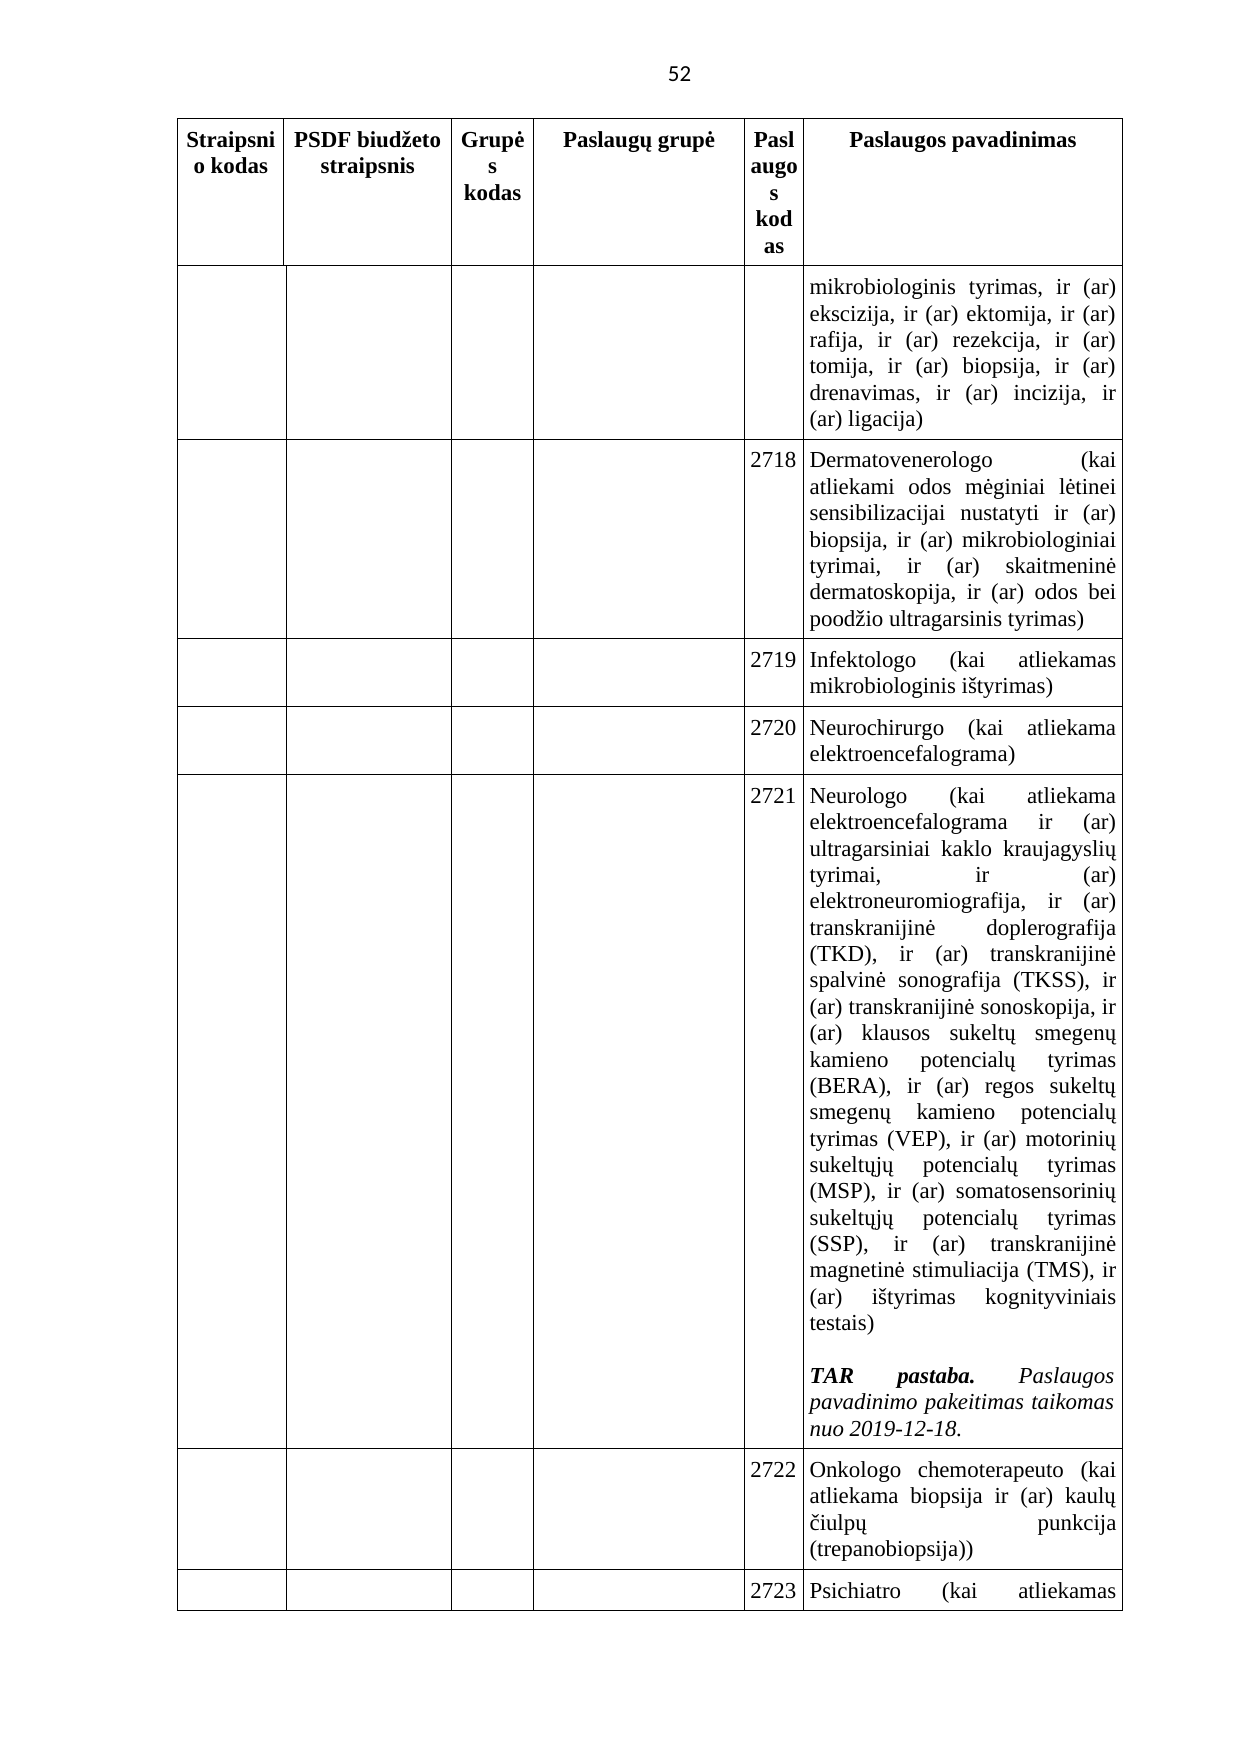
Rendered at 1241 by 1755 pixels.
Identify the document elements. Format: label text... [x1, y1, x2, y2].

table_header Straipsnio kodas [178, 119, 283, 265]
table_cell [178, 1570, 286, 1610]
table_cell 2720 [745, 707, 803, 774]
table_cell [287, 1570, 451, 1610]
table_header Grupės kodas [452, 119, 533, 265]
table_cell [178, 1449, 286, 1569]
table_cell [534, 639, 744, 706]
table_cell [452, 266, 533, 438]
table_cell [287, 440, 451, 638]
table_cell Psichiatro (kai atliekamas [804, 1570, 1122, 1610]
table_cell 2721 [745, 775, 803, 1448]
table_header Paslaugos pavadinimas [804, 119, 1122, 265]
table_cell [534, 707, 744, 774]
table_cell [452, 440, 533, 638]
table_cell 2719 [745, 639, 803, 706]
table_cell [178, 266, 286, 438]
table_cell Neurochirurgo (kai atliekama elektroencefalograma) [804, 707, 1122, 774]
table_cell Infektologo (kai atliekamas mikrobiologinis ištyrimas) [804, 639, 1122, 706]
table_cell [287, 707, 451, 774]
table_cell mikrobiologinis tyrimas, ir (ar) ekscizija, ir (ar) ektomija, ir (ar) rafija, ir (ar) rezekcija, ir (ar) tomija, ir (ar) biopsija, ir (ar) drenavimas, ir (ar) incizija, ir (ar) ligacija) [804, 266, 1122, 438]
table_cell [452, 707, 533, 774]
table_cell Neurologo (kai atliekama elektroencefalograma ir (ar) ultragarsiniai kaklo kraujagyslių tyrimai, ir (ar) elektroneuromiografija, ir (ar) transkranijinė doplerografija (TKD), ir (ar) transkranijinė spalvinė sonografija (TKSS), ir (ar) transkranijinė sonoskopija, ir (ar) klausos sukeltų smegenų kamieno potencialų tyrimas (BERA), ir (ar) regos sukeltų smegenų kamieno potencialų tyrimas (VEP), ir (ar) motorinių sukeltųjų potencialų tyrimas (MSP), ir (ar) somatosensorinių sukeltųjų potencialų tyrimas (SSP), ir (ar) transkranijinė magnetinė stimuliacija (TMS), ir (ar) ištyrimas kognityviniais testais) TAR pastaba. Paslaugos pavadinimo pakeitimas taikomas nuo 2019-12-18. [804, 775, 1122, 1448]
table_cell 2722 [745, 1449, 803, 1569]
table_cell [534, 1570, 744, 1610]
table_cell [534, 266, 744, 438]
table_cell [745, 266, 803, 438]
table_header Paslaugų grupė [534, 119, 744, 265]
table_cell [287, 639, 451, 706]
table_cell [178, 440, 286, 638]
table_cell [452, 1570, 533, 1610]
table_cell Dermatovenerologo (kai atliekami odos mėginiai lėtinei sensibilizacijai nustatyti ir (ar) biopsija, ir (ar) mikrobiologiniai tyrimai, ir (ar) skaitmeninė dermatoskopija, ir (ar) odos bei poodžio ultragarsinis tyrimas) [804, 440, 1122, 638]
table_cell [534, 775, 744, 1448]
table_header PSDF biudžeto straipsnis [284, 119, 451, 265]
table_cell [534, 440, 744, 638]
table_cell 2723 [745, 1570, 803, 1610]
table_cell [178, 639, 286, 706]
table_cell [534, 1449, 744, 1569]
table_cell [452, 639, 533, 706]
table_cell [287, 1449, 451, 1569]
table_header Paslaugos kodas [745, 119, 803, 265]
table_cell [287, 266, 451, 438]
table_cell [452, 775, 533, 1448]
table_cell [178, 775, 286, 1448]
table_cell [452, 1449, 533, 1569]
table_cell Onkologo chemoterapeuto (kai atliekama biopsija ir (ar) kaulų čiulpų punkcija (trepanobiopsija)) [804, 1449, 1122, 1569]
table_cell [178, 707, 286, 774]
table_cell [287, 775, 451, 1448]
table_cell 2718 [745, 440, 803, 638]
